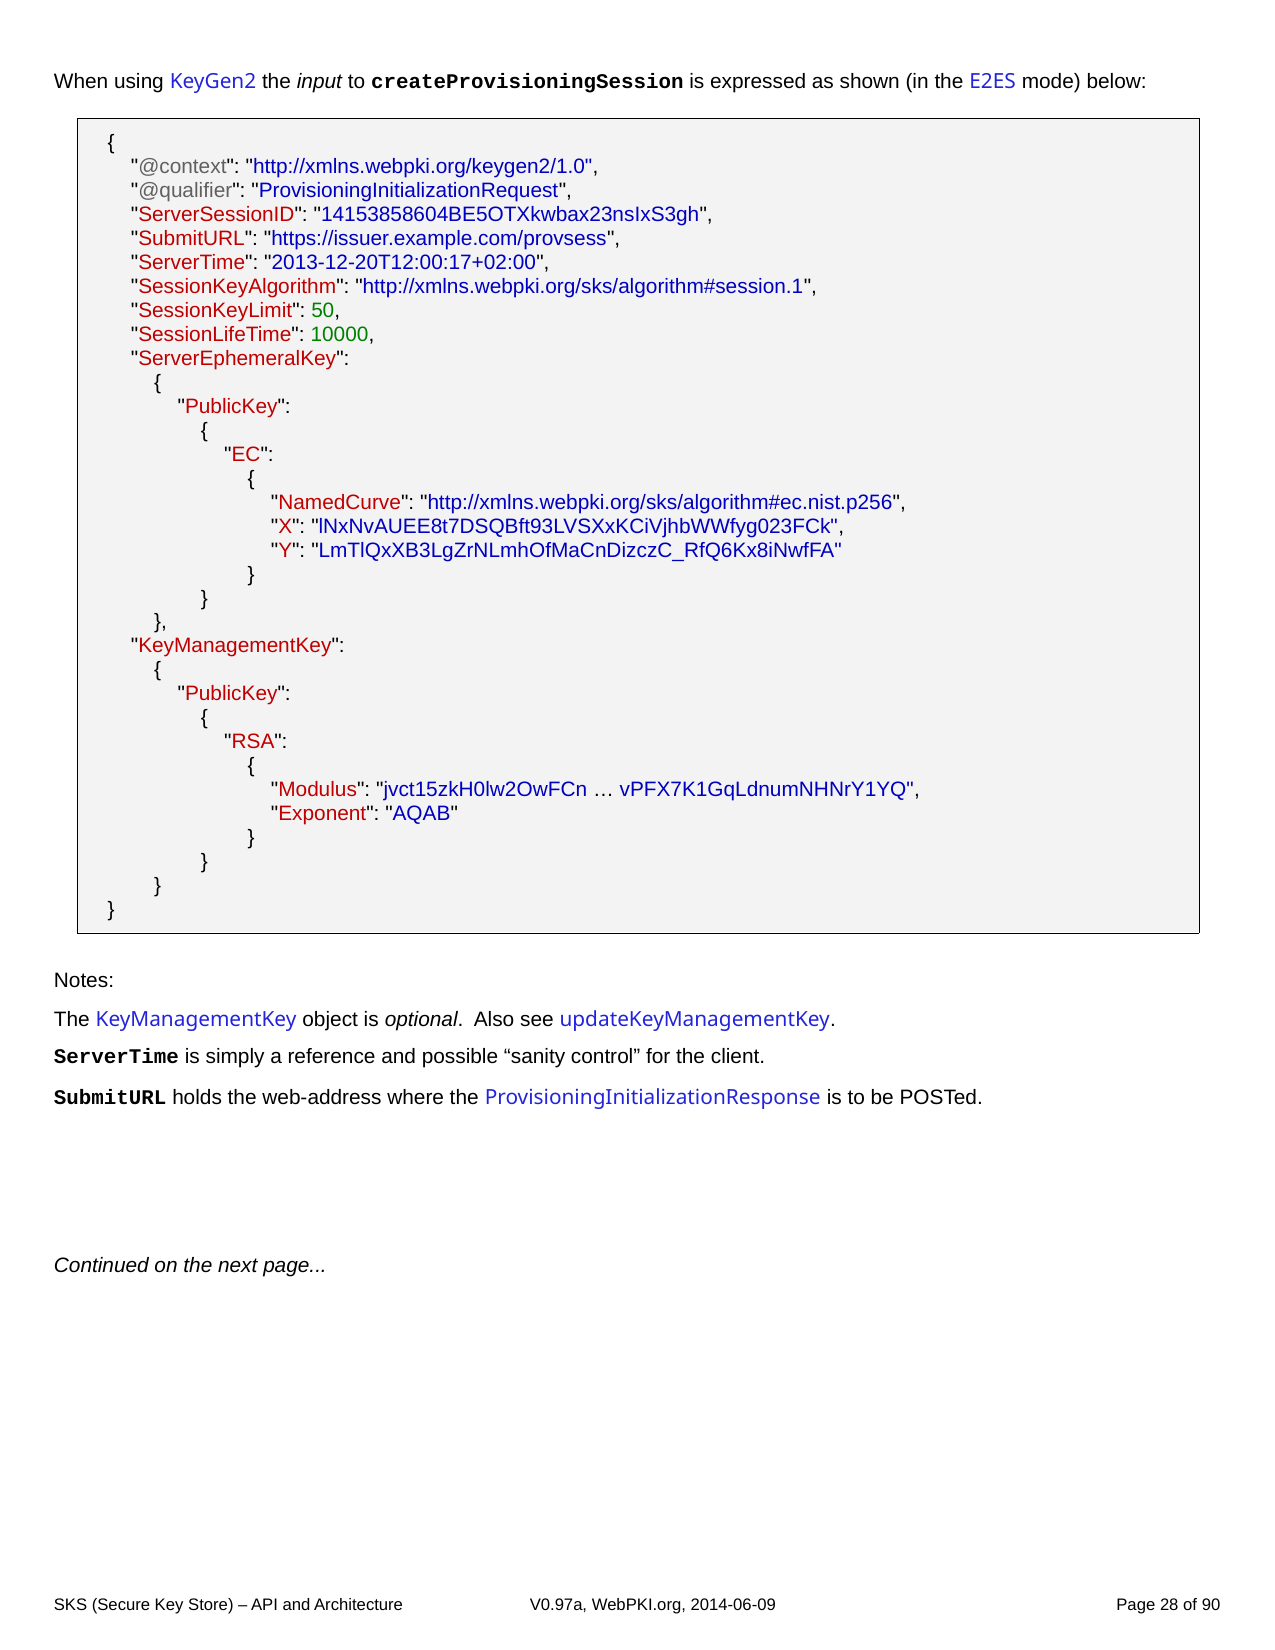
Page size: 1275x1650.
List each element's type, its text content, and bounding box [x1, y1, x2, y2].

text ServerTime is simply a reference and possible “sanity control” for the client. [54, 1044, 1221, 1070]
text Continued on the next page... [54, 1253, 1221, 1277]
text The KeyManagementKey object is optional. Also see updateKeyManagementKey. [54, 1004, 1221, 1032]
text Notes: [54, 968, 1221, 992]
text SubmitURL holds the web-address where the ProvisioningInitializationResponse is to be POSTed. [54, 1082, 1221, 1110]
text When using KeyGen2 the input to createProvisioningSession is expressed as shown (in the E2ES mode) below: [54, 66, 1221, 118]
table_header { "@context": "http://xmlns.webpki.org/keygen2/1.0", "@qualifier": "ProvisioningInitializationRequest", "ServerSessionID": "14153858604BE5OTXkwbax23nsIxS3gh", "SubmitURL": "https://issuer.example.com/provsess", "ServerTime": "2013-12-20T12:00:17+02:00", "SessionKeyAlgorithm": "http://xmlns.webpki.org/sks/algorithm#session.1", "SessionKeyLimit": 50, "SessionLifeTime": 10000, "ServerEphemeralKey": { "PublicKey": { "EC": { "NamedCurve": "http://xmlns.webpki.org/sks/algorithm#ec.nist.p256", "X": "lNxNvAUEE8t7DSQBft93LVSXxKCiVjhbWWfyg023FCk", "Y": "LmTlQxXB3LgZrNLmhOfMaCnDizczC_RfQ6Kx8iNwfFA" } } }, "KeyManagementKey": { "PublicKey": { "RSA": { "Modulus": "jvct15zkH0lw2OwFCn … vPFX7K1GqLdnumNHNrY1YQ", "Exponent": "AQAB" } } } } [78, 119, 1199, 932]
